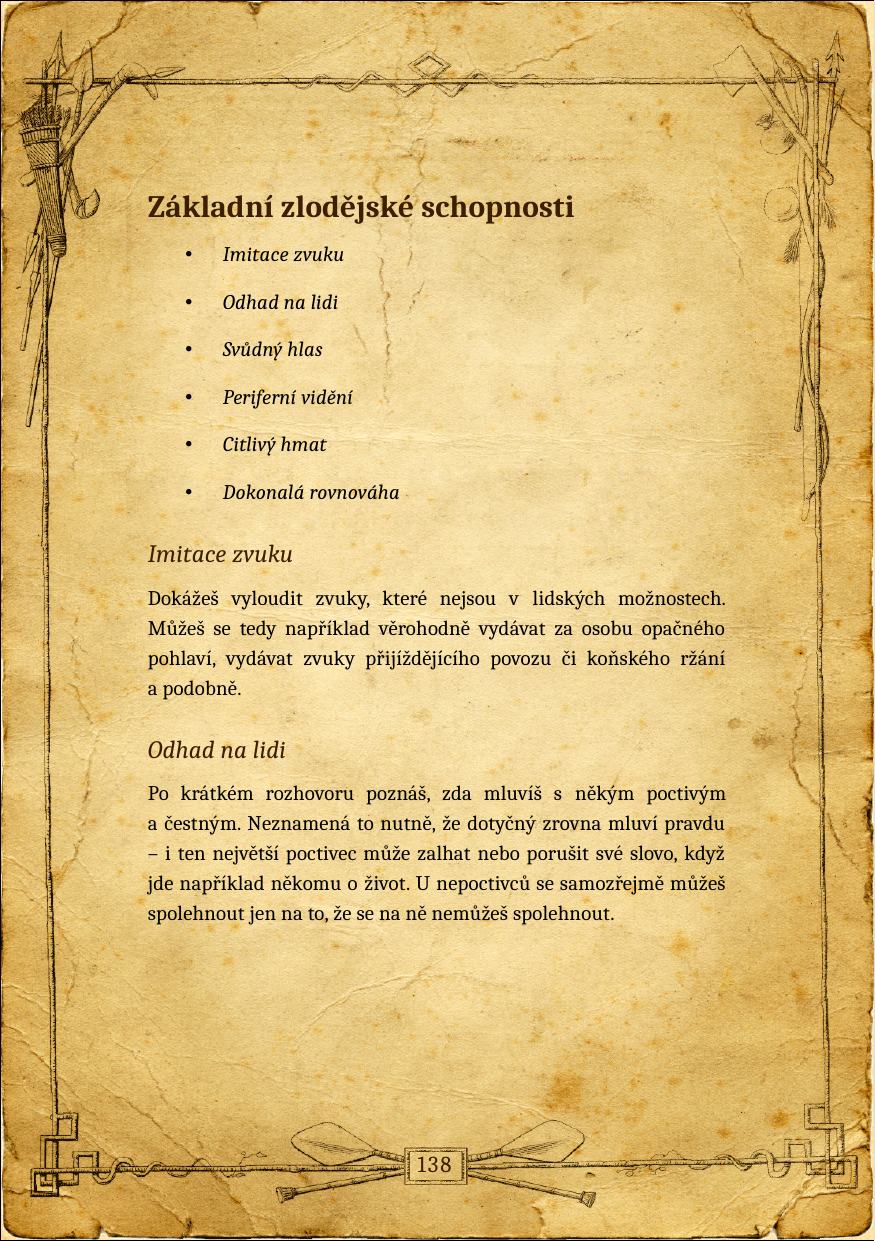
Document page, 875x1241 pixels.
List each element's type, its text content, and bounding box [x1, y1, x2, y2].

text Dokážeš vyloudit zvuky, které nejsou v⁠ lidských možnostech. Můžeš se tedy například věrohodně vydávat za osobu opačného pohlaví, vydávat zvuky přijíždějícího povozu či koňského ržání a⁠ podobně. [148, 587, 726, 700]
list Imitace zvuku [185, 243, 726, 267]
text Po krátkém rozhovoru poznáš, zda mluvíš s⁠ někým poctivým a⁠ čestným. Neznamená to nutně, že dotyčný zrovna mluví pravdu – i⁠ ten největší poctivec může zalhat nebo porušit své slovo, když jde například někomu o⁠ život. U⁠ nepoctivců se samozřejmě můžeš spolehnout jen na to, že se na ně nemůžeš spolehnout. [148, 782, 726, 926]
list Svůdný hlas [185, 338, 726, 362]
list Citlivý hmat [185, 433, 726, 457]
list Periferní vidění [185, 386, 726, 409]
list Odhad na lidi [185, 290, 726, 314]
subtitle Imitace zvuku [148, 540, 726, 569]
subtitle Základní zlodějské schopnosti [148, 189, 726, 225]
list Dokonalá rovnováha [185, 481, 726, 505]
subtitle Odhad na lidi [148, 736, 726, 764]
picture [1, 1, 874, 1240]
